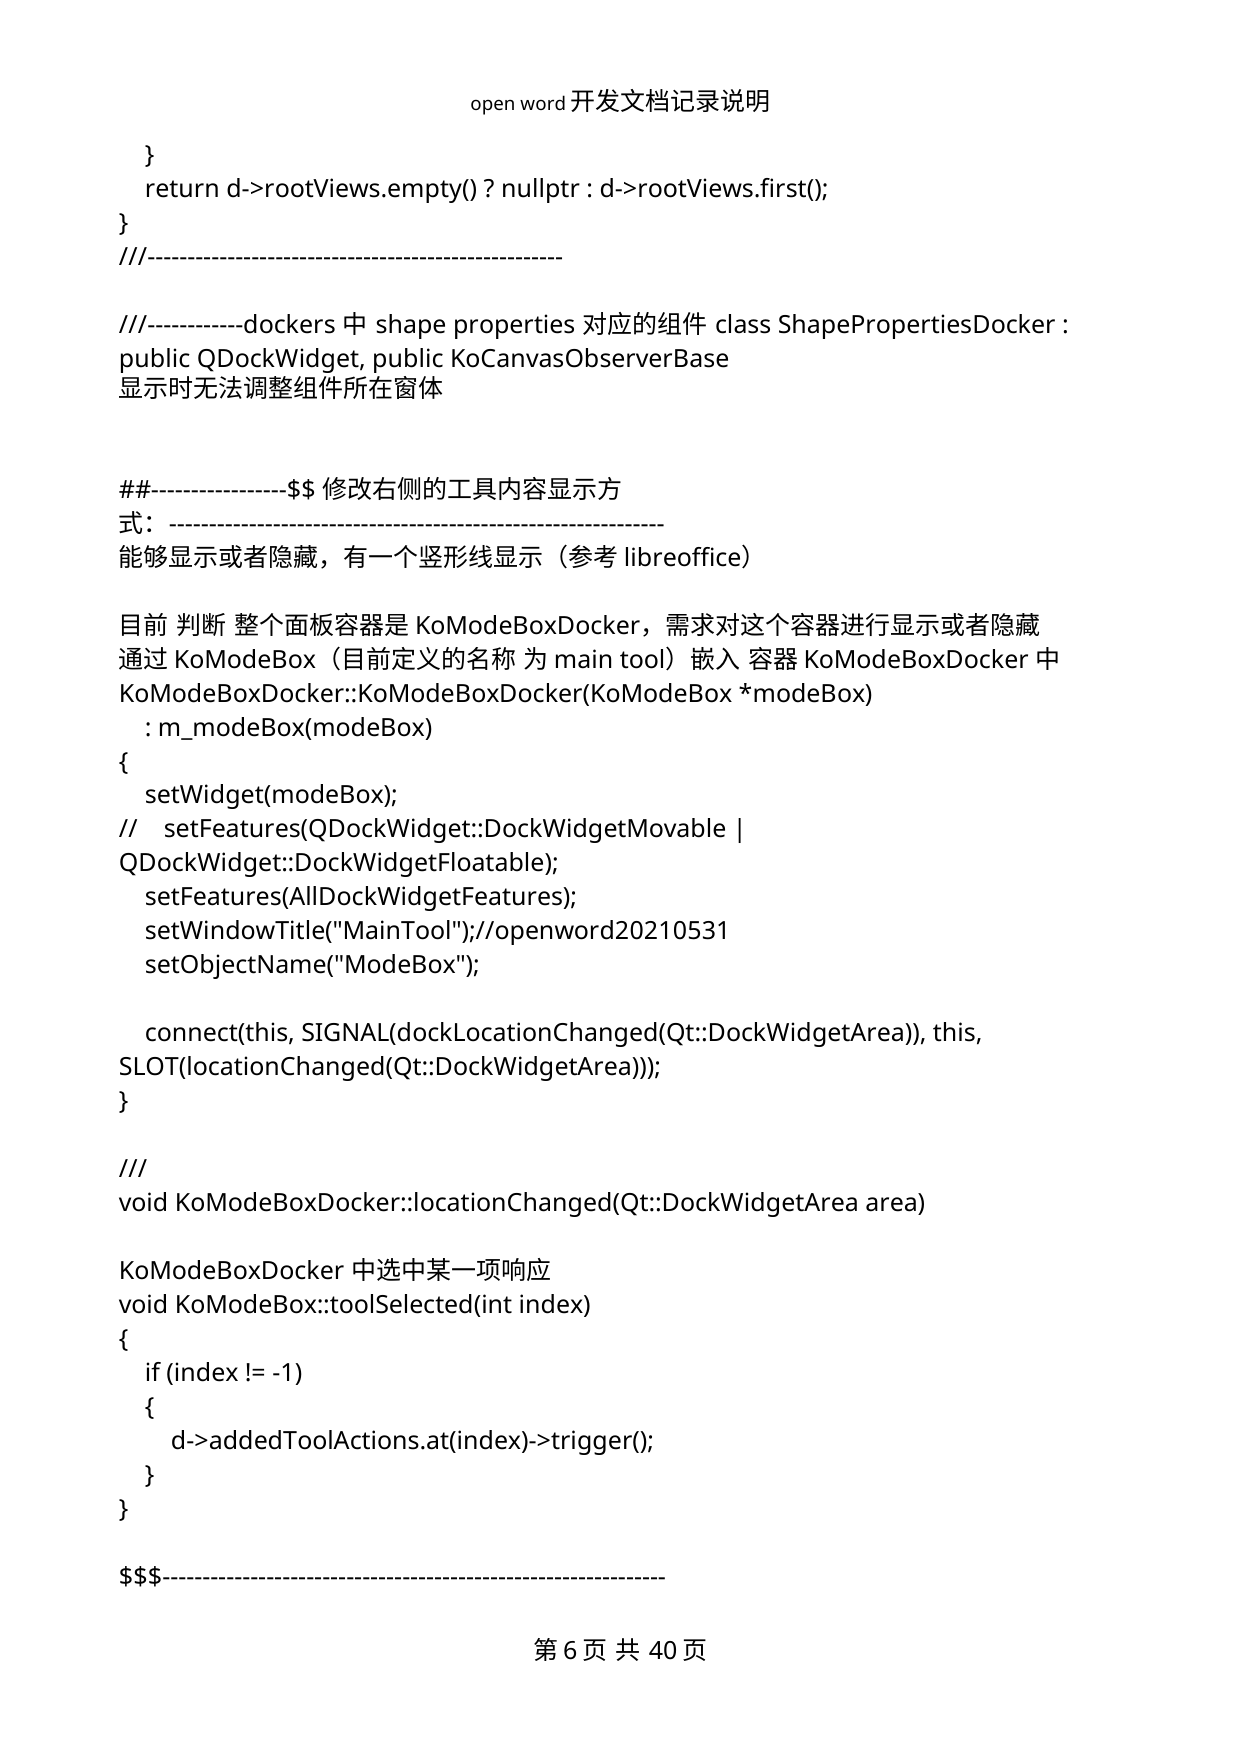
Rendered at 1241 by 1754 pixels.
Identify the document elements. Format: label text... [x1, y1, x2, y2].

text return d->rootViews.empty() ? nullptr : d->rootViews.first(); [119, 171, 1121, 205]
text } [119, 137, 1121, 171]
text 显示时无法调整组件所在窗体 [119, 375, 1121, 404]
text } [119, 205, 1121, 239]
text /// [119, 1151, 1121, 1185]
text void KoModeBox::toolSelected(int index) [119, 1287, 1121, 1321]
text connect(this, SIGNAL(dockLocationChanged(Qt::DockWidgetArea)), this, SLOT(locationChanged(Qt::DockWidgetArea))); [119, 1015, 1121, 1083]
text 通过KoModeBox（目前定义的名称 为main tool）嵌入 容器KoModeBoxDocker 中 [119, 642, 1121, 676]
text : m_modeBox(modeBox) [119, 709, 1121, 743]
text void KoModeBoxDocker::locationChanged(Qt::DockWidgetArea area) [119, 1185, 1121, 1219]
text setWindowTitle("MainTool");//openword20210531 [119, 913, 1121, 947]
text { [119, 1321, 1121, 1355]
text $$$--------------------------------------------------------------- [119, 1558, 1121, 1592]
text setFeatures(AllDockWidgetFeatures); [119, 879, 1121, 913]
text if (index != -1) [119, 1355, 1121, 1389]
text ///------------dockers 中 shape properties 对应的组件 class ShapePropertiesDocker : public QDockWidget, public KoCanvasObserverBase [119, 307, 1121, 375]
text 目前 判断 整个面板容器是KoModeBoxDocker，需求对这个容器进行显示或者隐藏 [119, 608, 1121, 642]
text setWidget(modeBox); [119, 777, 1121, 811]
text KoModeBoxDocker::KoModeBoxDocker(KoModeBox *modeBox) [119, 676, 1121, 709]
text ///---------------------------------------------------- [119, 239, 1121, 273]
text } [119, 1491, 1121, 1524]
text ##-----------------$$ 修改右侧的工具内容显示方式：-------------------------------------------------------------- [119, 472, 1121, 540]
text d->addedToolActions.at(index)->trigger(); [119, 1423, 1121, 1457]
text // setFeatures(QDockWidget::DockWidgetMovable | QDockWidget::DockWidgetFloatable); [119, 811, 1121, 879]
text } [119, 1083, 1121, 1117]
text { [119, 743, 1121, 777]
text { [119, 1389, 1121, 1423]
text KoModeBoxDocker 中选中某一项响应 [119, 1253, 1121, 1287]
text 能够显示或者隐藏，有一个竖形线显示（参考libreoffice） [119, 540, 1121, 574]
text setObjectName("ModeBox"); [119, 947, 1121, 981]
text } [119, 1457, 1121, 1491]
